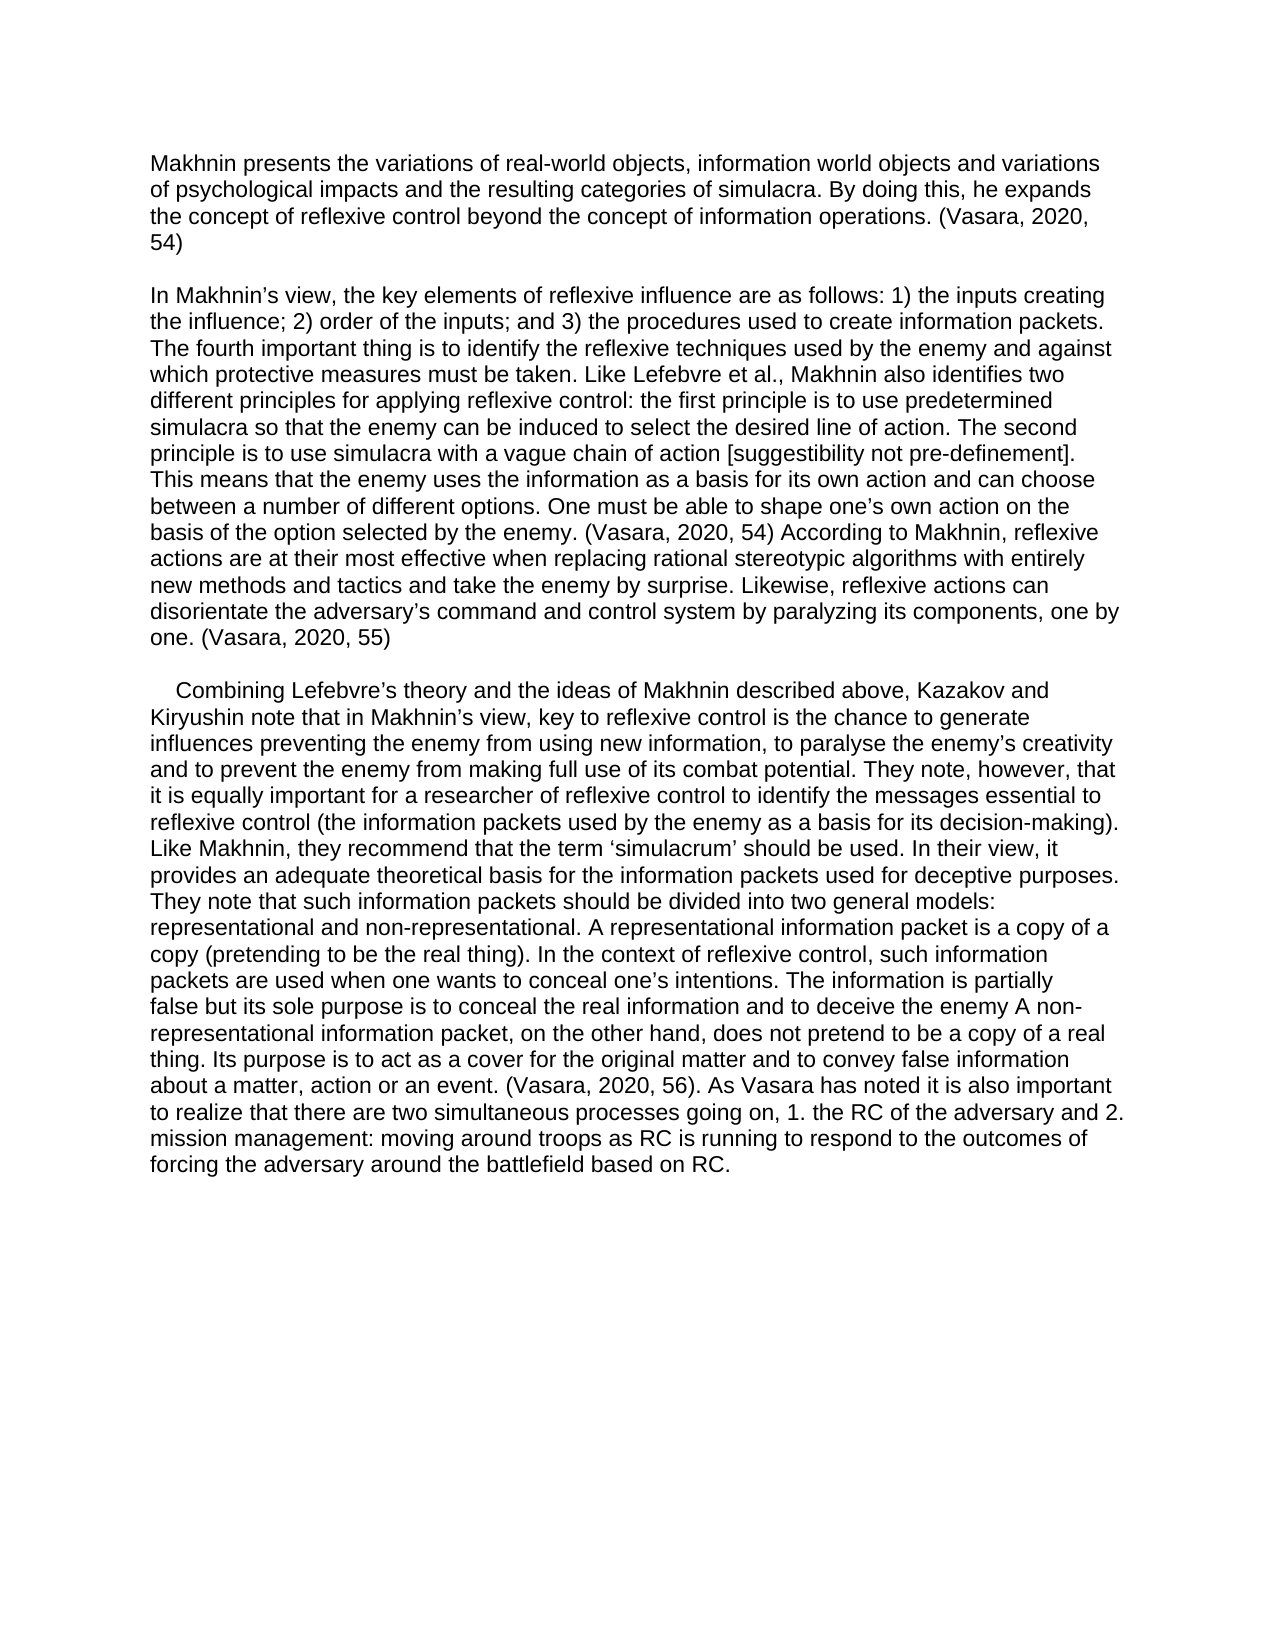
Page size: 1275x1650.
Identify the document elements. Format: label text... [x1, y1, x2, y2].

text Combining Lefebvre’s theory and the ideas of Makhnin described above, Kazakov and Kiryushin note that in Makhnin’s view, key to reflexive control is the chance to generate influences preventing the enemy from using new information, to paralyse the enemy’s creativity and to prevent the enemy from making full use of its combat potential. They note, however, that it is equally important for a researcher of reflexive control to identify the messages essential to reflexive control (the information packets used by the enemy as a basis for its decision-making). Like Makhnin, they recommend that the term ‘simulacrum’ should be used. In their view, it provides an adequate theoretical basis for the information packets used for deceptive purposes. They note that such information packets should be divided into two general models: representational and non-representational. A representational information packet is a copy of a copy (pretending to be the real thing). In the context of reflexive control, such information packets are used when one wants to conceal one’s intentions. The information is partially [150, 677, 1125, 993]
text Makhnin presents the variations of real-world objects, information world objects and variations of psychological impacts and the resulting categories of simulacra. By doing this, he expands the concept of reflexive control beyond the concept of information operations. (Vasara, 2020, 54) [150, 150, 1125, 255]
text false but its sole purpose is to conceal the real information and to deceive the enemy A non-representational information packet, on the other hand, does not pretend to be a copy of a real thing. Its purpose is to act as a cover for the original matter and to convey false information about a matter, action or an event. (Vasara, 2020, 56). As Vasara has noted it is also important to realize that there are two simultaneous processes going on, 1. the RC of the adversary and 2. mission management: moving around troops as RC is running to respond to the outcomes of forcing the adversary around the battlefield based on RC. [150, 993, 1125, 1178]
text In Makhnin’s view, the key elements of reflexive influence are as follows: 1) the inputs creating the influence; 2) order of the inputs; and 3) the procedures used to create information packets. The fourth important thing is to identify the reflexive techniques used by the enemy and against which protective measures must be taken. Like Lefebvre et al., Makhnin also identifies two different principles for applying reflexive control: the first principle is to use predetermined simulacra so that the enemy can be induced to select the desired line of action. The second principle is to use simulacra with a vague chain of action [suggestibility not pre-definement]. This means that the enemy uses the information as a basis for its own action and can choose between a number of different options. One must be able to shape one’s own action on the basis of the option selected by the enemy. (Vasara, 2020, 54) According to Makhnin, reflexive actions are at their most effective when replacing rational stereotypic algorithms with entirely new methods and tactics and take the enemy by surprise. Likewise, reflexive actions can disorientate the adversary’s command and control system by paralyzing its components, one by one. (Vasara, 2020, 55) [150, 282, 1125, 651]
